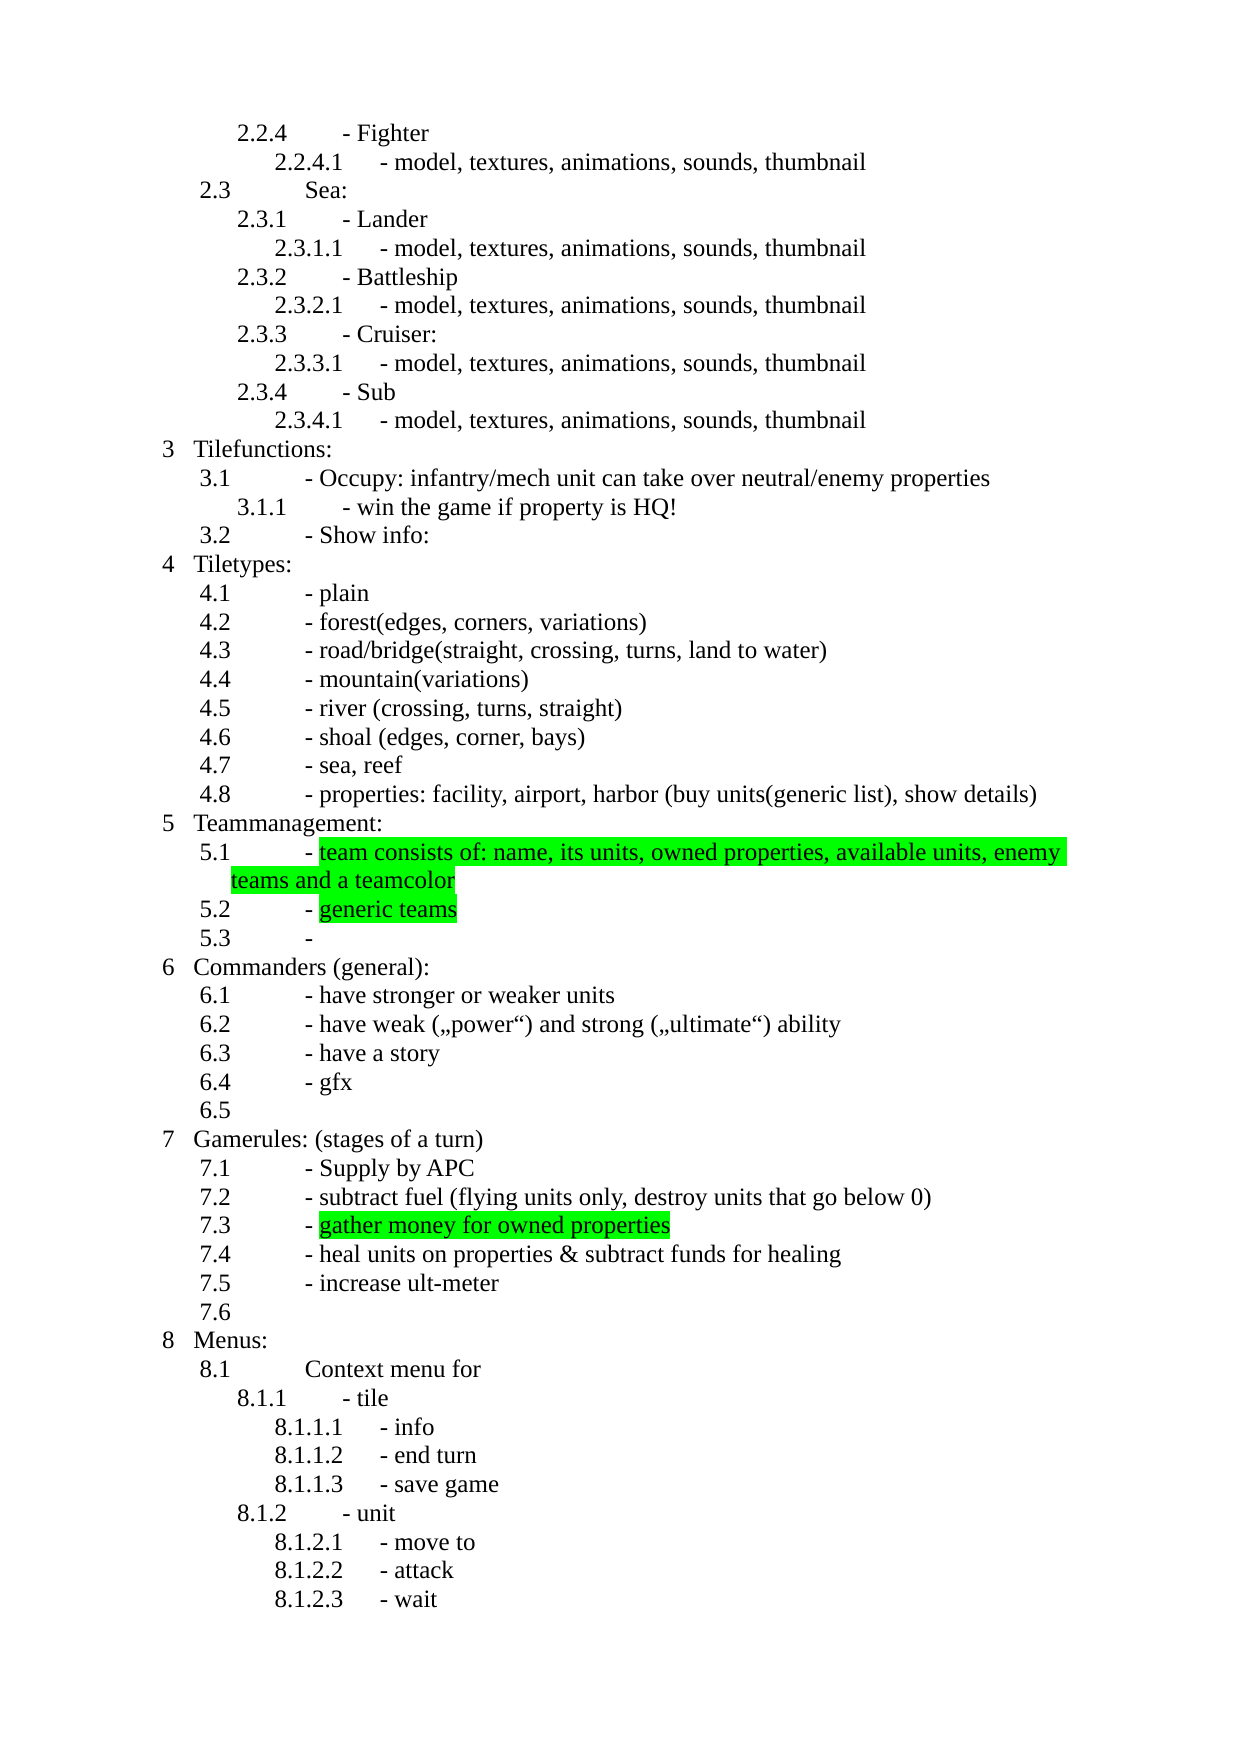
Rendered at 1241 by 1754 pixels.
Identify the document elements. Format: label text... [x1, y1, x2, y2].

list - Fighter [231, 118, 1122, 147]
list - Show info: [193, 521, 1122, 549]
list Context menu for [193, 1354, 1122, 1383]
list - info [268, 1412, 1122, 1441]
list - model, textures, animations, sounds, thumbnail [268, 147, 1122, 176]
list - Occupy: infantry/mech unit can take over neutral/enemy properties [193, 463, 1122, 492]
list - increase ult-meter [193, 1268, 1122, 1297]
list Tiletypes: [156, 549, 1122, 578]
list - [193, 923, 1122, 952]
list - wait [268, 1584, 1122, 1613]
list - end turn [268, 1441, 1122, 1469]
list - unit [231, 1498, 1122, 1527]
list - move to [268, 1527, 1122, 1556]
list - attack [268, 1556, 1122, 1584]
list - mountain(variations) [193, 664, 1122, 693]
list - road/bridge(straight, crossing, turns, land to water) [193, 636, 1122, 664]
list - gather money for owned properties [193, 1211, 1122, 1239]
list - shoal (edges, corner, bays) [193, 722, 1122, 751]
list - Sub [231, 377, 1122, 406]
list - Supply by APC [193, 1153, 1122, 1182]
list - subtract fuel (flying units only, destroy units that go below 0) [193, 1182, 1122, 1211]
list - have a story [193, 1038, 1122, 1067]
list Commanders (general): [156, 952, 1122, 981]
list - Battleship [231, 262, 1122, 291]
list - have weak („power“) and strong („ultimate“) ability [193, 1009, 1122, 1038]
list - model, textures, animations, sounds, thumbnail [268, 291, 1122, 319]
list - heal units on properties & subtract funds for healing [193, 1239, 1122, 1268]
list - Cruiser: [231, 319, 1122, 348]
list - tile [231, 1383, 1122, 1412]
list - model, textures, animations, sounds, thumbnail [268, 406, 1122, 434]
list - sea, reef [193, 751, 1122, 779]
list - team consists of: name, its units, owned properties, available units, enemy teams and a teamcolor [193, 837, 1122, 894]
list Sea: [193, 176, 1122, 204]
list - generic teams [193, 894, 1122, 923]
list - properties: facility, airport, harbor (buy units(generic list), show details) [193, 779, 1122, 808]
list - model, textures, animations, sounds, thumbnail [268, 348, 1122, 377]
list - Lander [231, 204, 1122, 233]
list - plain [193, 578, 1122, 607]
list Gamerules: (stages of a turn) [156, 1124, 1122, 1153]
list - have stronger or weaker units [193, 981, 1122, 1009]
list Tilefunctions: [156, 434, 1122, 463]
list - forest(edges, corners, variations) [193, 607, 1122, 636]
list - win the game if property is HQ! [231, 492, 1122, 521]
list - river (crossing, turns, straight) [193, 693, 1122, 722]
list Menus: [156, 1326, 1122, 1354]
list - save game [268, 1469, 1122, 1498]
list Teammanagement: [156, 808, 1122, 837]
list - model, textures, animations, sounds, thumbnail [268, 233, 1122, 262]
list - gfx [193, 1067, 1122, 1096]
